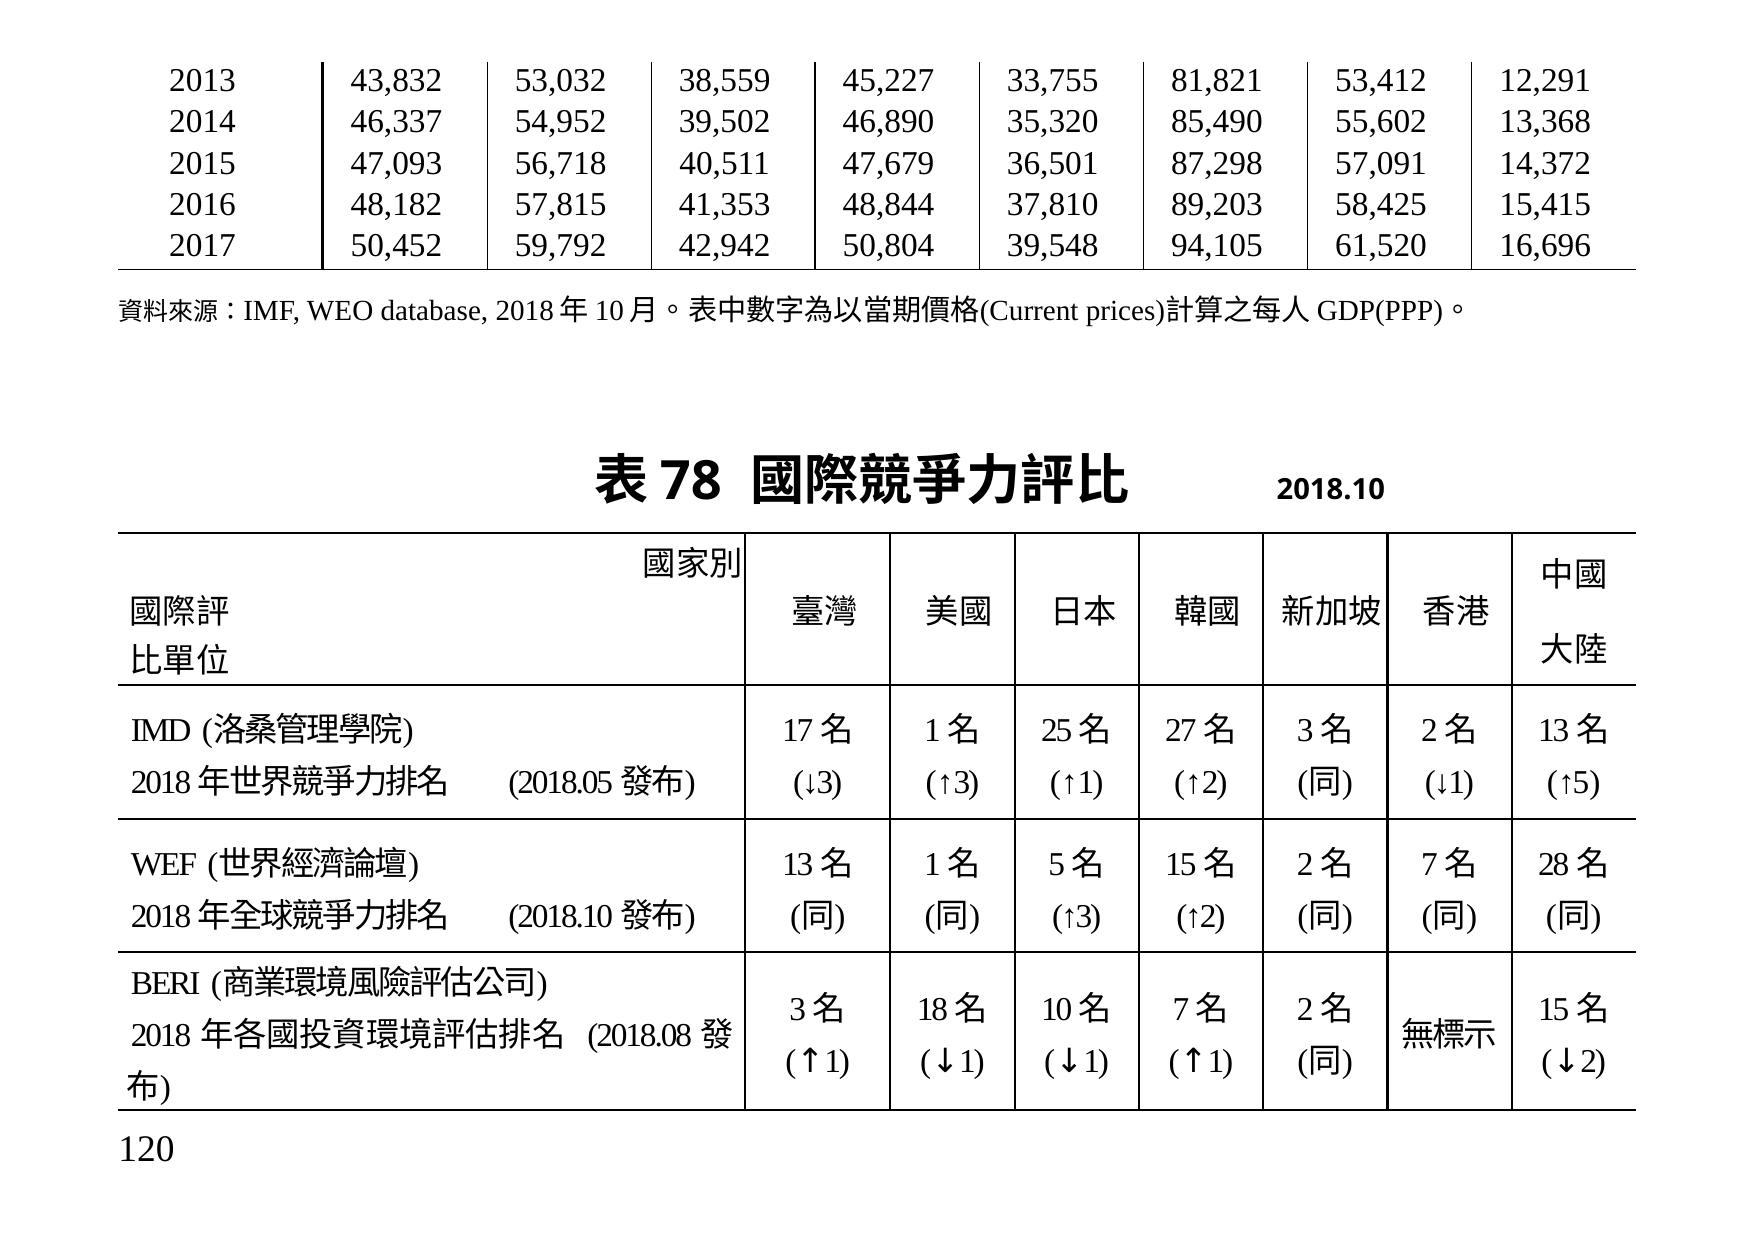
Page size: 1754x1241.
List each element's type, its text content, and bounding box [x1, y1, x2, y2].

table_cell 42,942 [652, 228, 814, 269]
table_cell 39,548 [980, 228, 1143, 269]
table_cell 5名 (↑3) [1016, 820, 1138, 951]
table_cell 48,182 [324, 186, 487, 227]
table_cell 17名 (↓3) [746, 686, 889, 818]
table_cell 47,093 [324, 145, 487, 186]
table_cell 41,353 [652, 186, 814, 227]
table_cell 48,844 [816, 186, 979, 227]
table_cell 81,821 [1144, 62, 1307, 103]
table_cell 15名 (↑2) [1140, 820, 1262, 951]
table_cell 55,602 [1308, 103, 1471, 145]
table_cell 87,298 [1144, 145, 1307, 186]
table_cell 7名 (同) [1389, 820, 1511, 951]
table_header 香港 [1389, 534, 1511, 684]
table_header 臺灣 [746, 534, 889, 684]
table_cell 27名 (↑2) [1140, 686, 1262, 818]
table_cell 3名 (同) [1264, 686, 1386, 818]
table_cell 2016 [118, 186, 321, 227]
table_cell 28名 (同) [1513, 820, 1636, 951]
table_cell 18名 (↓1) [891, 953, 1014, 1109]
table_cell 3名 (↑1) [746, 953, 889, 1109]
table_cell 53,032 [488, 62, 651, 103]
table_cell 94,105 [1144, 228, 1307, 269]
table_cell 2名 (同) [1264, 953, 1386, 1109]
table_cell 47,679 [816, 145, 979, 186]
table_cell 56,718 [488, 145, 651, 186]
table_cell IMD (洛桑管理學院) 2018年世界競爭力排名 (2018.05發布) [118, 686, 744, 818]
table_cell BERI (商業環境風險評估公司) 2018年各國投資環境評估排名 (2018.08發布) [118, 953, 744, 1109]
table_cell 2015 [118, 145, 321, 186]
table_cell WEF (世界經濟論壇) 2018年全球競爭力排名 (2018.10發布) [118, 820, 744, 951]
table_cell 33,755 [980, 62, 1143, 103]
table_cell 38,559 [652, 62, 814, 103]
table_cell 45,227 [816, 62, 979, 103]
table_cell 2017 [118, 228, 321, 269]
table_cell 46,337 [324, 103, 487, 145]
table_cell 50,804 [816, 228, 979, 269]
table_header 國家別 國際評 比單位 [118, 534, 744, 684]
table_cell 57,091 [1308, 145, 1471, 186]
table_cell 13名 (同) [746, 820, 889, 951]
table_header 美國 [891, 534, 1014, 684]
table_cell 37,810 [980, 186, 1143, 227]
table_cell 13,368 [1472, 103, 1636, 145]
text 資料來源：IMF, WEO database, 2018年10月。表中數字為以當期價格(Current prices)計算之每人GDP(PPP)。 [118, 270, 1636, 345]
table_cell 46,890 [816, 103, 979, 145]
table_cell 89,203 [1144, 186, 1307, 227]
table_header 新加坡 [1264, 534, 1386, 684]
table_cell 2014 [118, 103, 321, 145]
table_cell 40,511 [652, 145, 814, 186]
table_cell 16,696 [1472, 228, 1636, 269]
table_cell 35,320 [980, 103, 1143, 145]
table_cell 15,415 [1472, 186, 1636, 227]
table_cell 12,291 [1472, 62, 1636, 103]
table_cell 53,412 [1308, 62, 1471, 103]
table_cell 61,520 [1308, 228, 1471, 269]
table_cell 25名 (↑1) [1016, 686, 1138, 818]
table_header 韓國 [1140, 534, 1262, 684]
table_cell 2名 (同) [1264, 820, 1386, 951]
table_cell 13名 (↑5) [1513, 686, 1636, 818]
table_cell 39,502 [652, 103, 814, 145]
table_cell 85,490 [1144, 103, 1307, 145]
table_header 中國 大陸 [1513, 534, 1636, 684]
table_cell 58,425 [1308, 186, 1471, 227]
table_cell 50,452 [324, 228, 487, 269]
table_cell 1名 (同) [891, 820, 1014, 951]
table_cell 2013 [118, 62, 321, 103]
table_cell 2名 (↓1) [1389, 686, 1511, 818]
table_cell 57,815 [488, 186, 651, 227]
table_cell 14,372 [1472, 145, 1636, 186]
table_cell 無標示 [1389, 953, 1511, 1109]
table_cell 1名 (↑3) [891, 686, 1014, 818]
table_cell 7名 (↑1) [1140, 953, 1262, 1109]
subtitle 表78 國際競爭力評比 2018.10 [118, 420, 1636, 532]
table_header 日本 [1016, 534, 1138, 684]
table_cell 43,832 [324, 62, 487, 103]
table_cell 54,952 [488, 103, 651, 145]
table_cell 59,792 [488, 228, 651, 269]
table_cell 36,501 [980, 145, 1143, 186]
table_cell 10名 (↓1) [1016, 953, 1138, 1109]
table_cell 15名 (↓2) [1513, 953, 1636, 1109]
